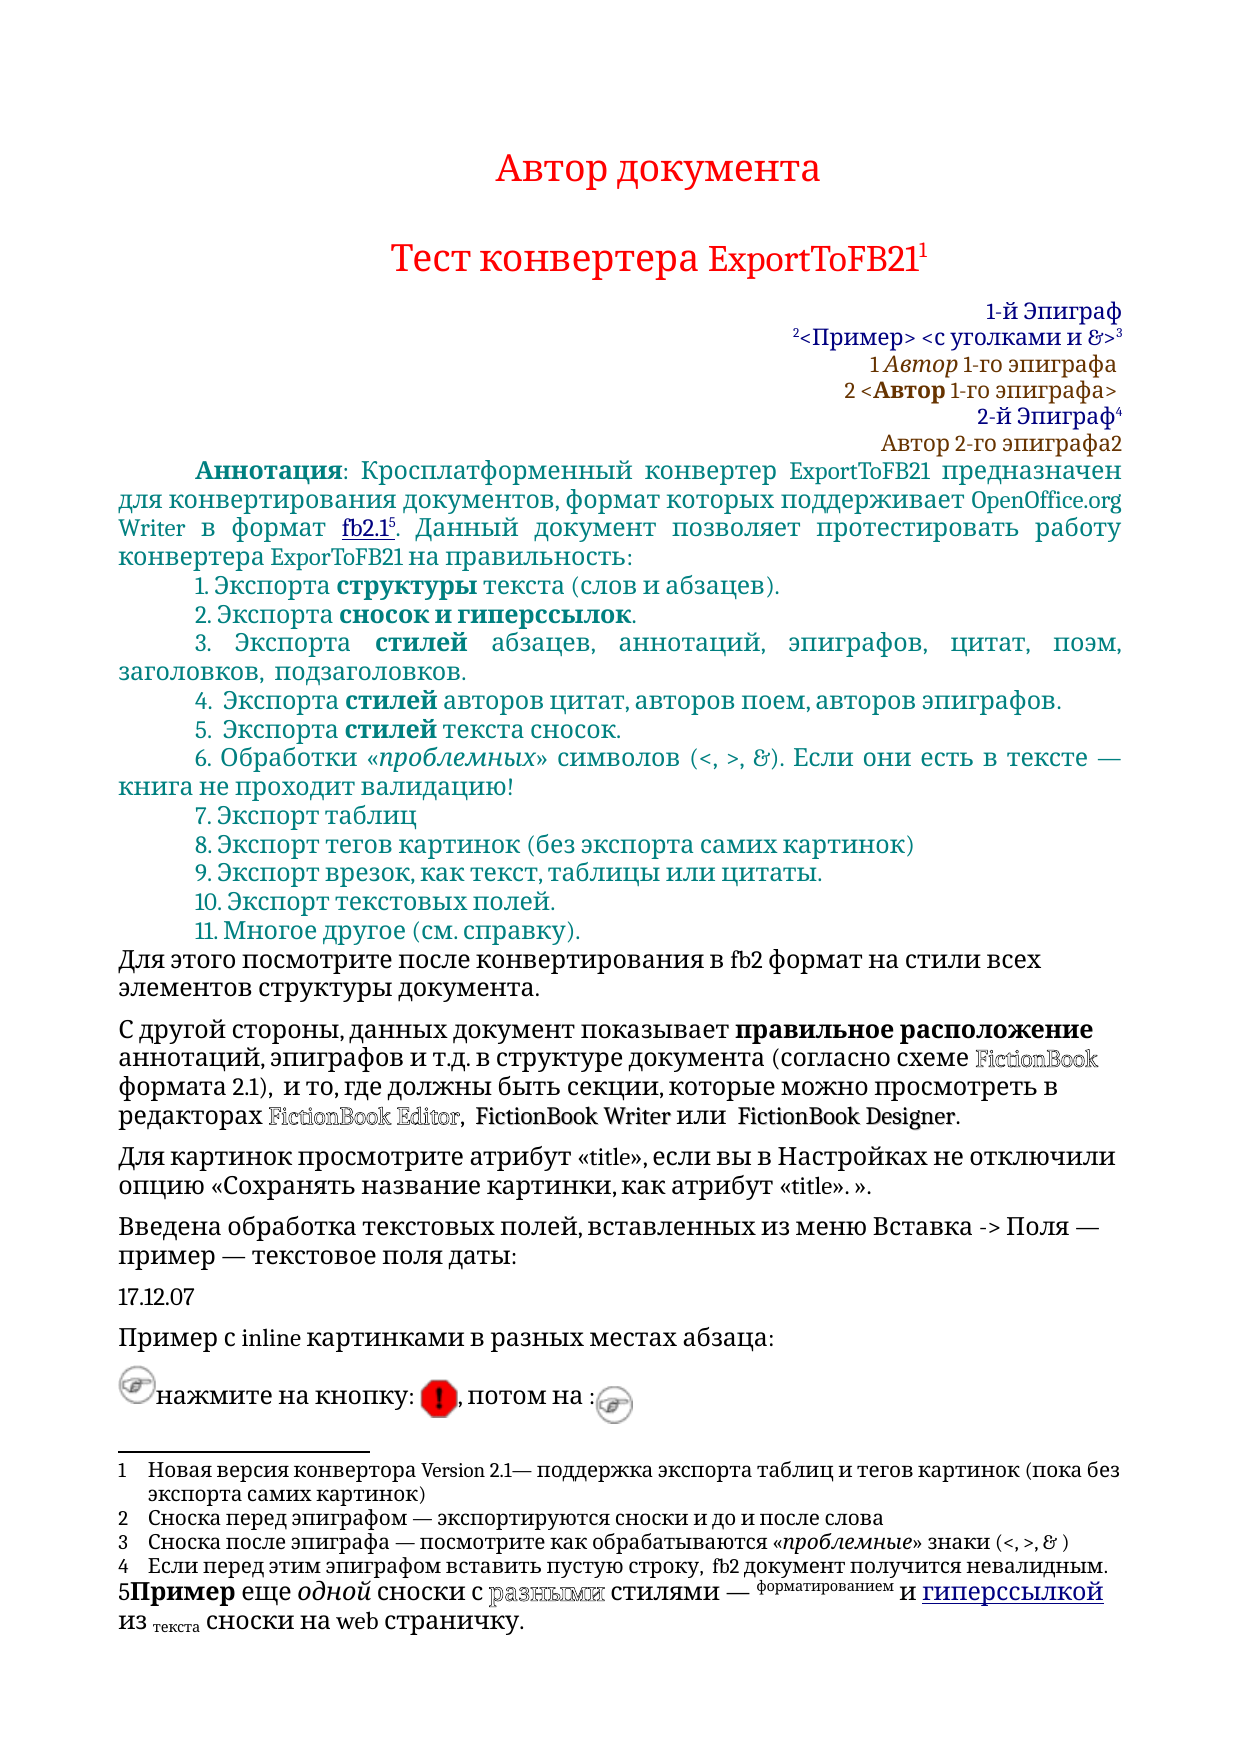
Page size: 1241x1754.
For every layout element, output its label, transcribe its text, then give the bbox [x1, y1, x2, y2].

picture [595, 1386, 633, 1424]
text 6. Обработки «проблемных» символов (<, >, &). Если они есть в тексте — книга не проходит валидацию! [118, 744, 1122, 802]
text <Пример> <с уголками и &> [709, 325, 1122, 351]
text Сноска после эпиграфа — посмотрите как обрабатываются «проблемные» знаки (<, >, & ) [118, 1530, 1122, 1554]
text Пример еще одной сноски с разными стилями — форматированием и гиперссылкой из текста сноски на web страничку. [118, 1578, 1122, 1636]
text 1. Экспорта структуры текста (слов и абзацев). [118, 572, 1122, 601]
text Новая версия конвертора Version 2.1— поддержка экспорта таблиц и тегов картинок (пока без экспорта самих картинок) [118, 1458, 1122, 1506]
text 1 Автор 1-го эпиграфа [325, 351, 1122, 378]
text 3. Экспорта стилей абзацев, аннотаций, эпиграфов, цитат, поэм, заголовков, подзаголовков. [118, 629, 1122, 687]
text Аннотация: Кросплатформенный конвертер ExportToFB21 предназначен для конвертирования документов, формат которых поддерживает OpenOffice.org Writer в формат fb2.1. Данный документ позволяет протестировать работу конвертера ExporToFB21 на правильность: [118, 457, 1122, 572]
text С другой стороны, данных документ показывает правильное расположение аннотаций, эпиграфов и т.д. в структуре документа (согласно схеме FictionBook формата 2.1), и то, где должны быть секции, которые можно просмотреть в редакторах FictionBook Editor, FictionBook Writer или FictionBook Designer. [118, 1016, 1122, 1131]
text Автор 2-го эпиграфа2 [325, 431, 1122, 457]
text 1-й Эпиграф [709, 299, 1122, 325]
picture [118, 1365, 156, 1404]
text 2. Экспорта сносок и гиперссылок. [118, 601, 1122, 629]
title Автор документа [118, 148, 1122, 191]
text 2-й Эпиграф [709, 404, 1122, 431]
text Сноска перед эпиграфом — экспортируются сноски и до и после слова [118, 1506, 1122, 1530]
text 7. Экспорт таблиц [118, 802, 1122, 831]
title Тест конвертера ExportToFB21 [118, 238, 1122, 281]
text Для этого посмотрите после конвертирования в fb2 формат на стили всех элементов структуры документа. [118, 946, 1122, 1003]
text 2 <Автор 1-го эпиграфа> [325, 378, 1122, 404]
text Пример с inline картинками в разных местах абзаца: [118, 1324, 1122, 1353]
text Введена обработка текстовых полей, вставленных из меню Вставка -> Поля — пример — текстовое поля даты: [118, 1213, 1122, 1271]
text нажмите на кнопку: , потом на : [118, 1366, 1122, 1423]
picture [420, 1379, 458, 1418]
text Для картинок просмотрите атрибут «title», если вы в Настройках не отключили опцию «Сохранять название картинки, как атрибут «title». ». [118, 1143, 1122, 1201]
text 10. Экспорт текстовых полей. [118, 888, 1122, 917]
text 17.12.07 [118, 1283, 1122, 1312]
text 4. Экспорта стилей авторов цитат, авторов поем, авторов эпиграфов. [118, 687, 1122, 716]
text Если перед этим эпиграфом вставить пустую строку, fb2 документ получится невалидным. [118, 1554, 1122, 1578]
text 8. Экспорт тегов картинок (без экспорта самих картинок) [118, 831, 1122, 859]
text 5. Экспорта стилей текста сносок. [118, 716, 1122, 744]
text 11. Многое другое (см. справку). [118, 917, 1122, 946]
text 9. Экспорт врезок, как текст, таблицы или цитаты. [118, 859, 1122, 888]
